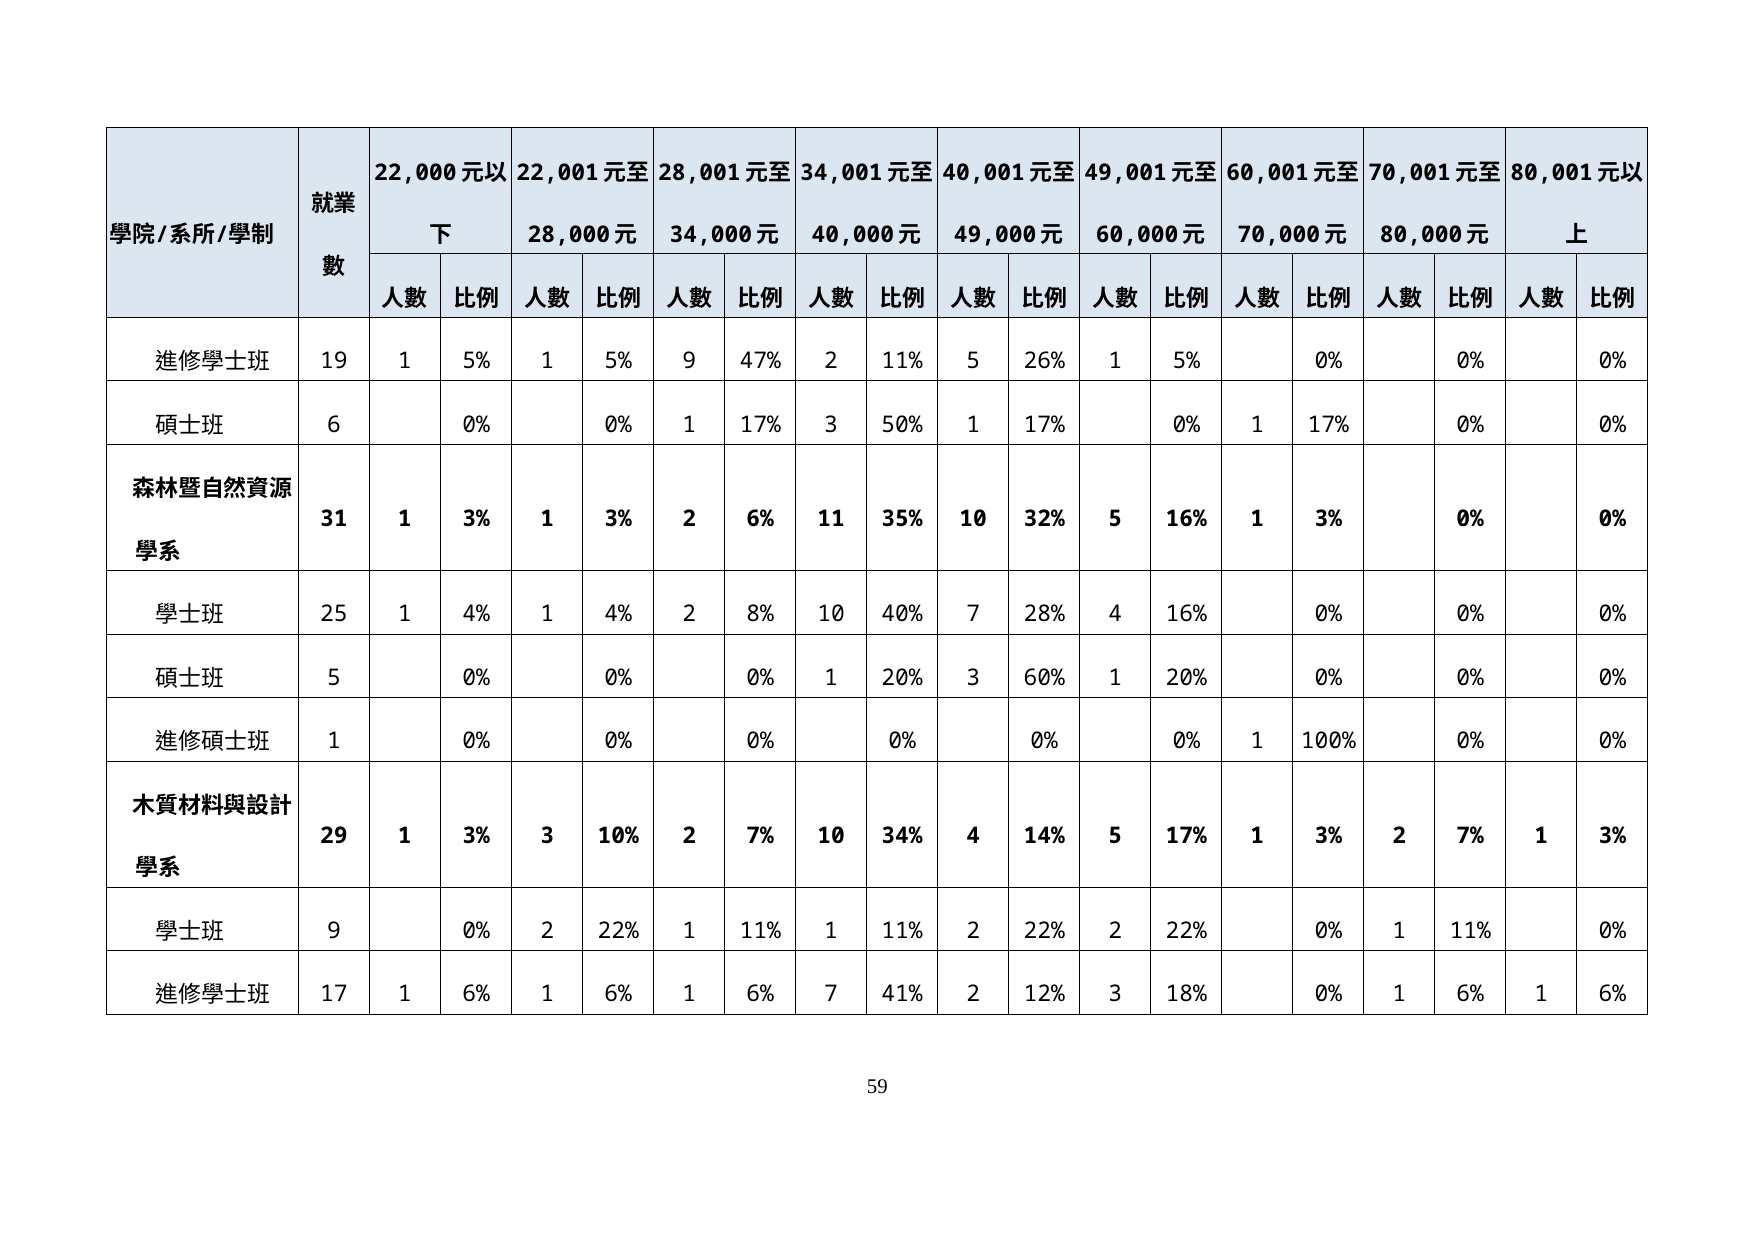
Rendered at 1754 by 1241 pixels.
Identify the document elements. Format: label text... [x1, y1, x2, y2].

table_cell 7% [1435, 762, 1505, 887]
table_cell 1 [299, 698, 369, 761]
table_cell 4 [1080, 571, 1150, 633]
table_cell 11 [796, 445, 866, 570]
table_cell 28% [1009, 571, 1079, 633]
table_cell [1364, 381, 1434, 444]
table_cell 11% [1435, 888, 1505, 950]
table_cell [654, 698, 724, 761]
table_cell [1506, 698, 1576, 761]
table_cell 1 [1364, 951, 1434, 1014]
table_cell [1222, 888, 1292, 950]
table_cell 人數 [1364, 254, 1434, 317]
table_cell [1364, 445, 1434, 570]
table_cell 1 [1222, 762, 1292, 887]
table_cell 2 [654, 762, 724, 887]
table_header 49,001元至60,000元 [1080, 128, 1221, 253]
table_cell 1 [370, 318, 440, 380]
table_cell 2 [796, 318, 866, 380]
table_cell 6% [725, 951, 795, 1014]
table_cell 1 [1506, 762, 1576, 887]
table_cell 碩士班 [107, 381, 298, 444]
table_cell 0% [441, 635, 511, 697]
table_cell 比例 [1435, 254, 1505, 317]
table_cell [370, 888, 440, 950]
table_cell 3 [1080, 951, 1150, 1014]
table_cell 2 [1080, 888, 1150, 950]
table_header 22,001元至28,000元 [512, 128, 653, 253]
table_cell 3 [512, 762, 582, 887]
table_cell [1222, 571, 1292, 633]
table_cell 47% [725, 318, 795, 380]
table_cell 22% [1009, 888, 1079, 950]
table_cell 3% [1293, 762, 1363, 887]
table_cell 6% [1435, 951, 1505, 1014]
table_cell 比例 [583, 254, 653, 317]
table_cell 6% [1577, 951, 1647, 1014]
table_cell 22% [1151, 888, 1221, 950]
table_cell 學士班 [107, 888, 298, 950]
table_cell 0% [1577, 571, 1647, 633]
table_cell 8% [725, 571, 795, 633]
table_cell 0% [1293, 318, 1363, 380]
table_cell 0% [1293, 951, 1363, 1014]
table_cell 1 [370, 762, 440, 887]
table_cell 7 [938, 571, 1008, 633]
table_cell [654, 635, 724, 697]
table_cell 1 [1222, 381, 1292, 444]
table_cell 0% [1293, 888, 1363, 950]
table_cell 7 [796, 951, 866, 1014]
table_cell 比例 [725, 254, 795, 317]
table_cell 5% [1151, 318, 1221, 380]
table_cell 5% [441, 318, 511, 380]
table_cell 進修學士班 [107, 318, 298, 380]
table_cell 2 [654, 445, 724, 570]
table_cell 18% [1151, 951, 1221, 1014]
table_cell 比例 [441, 254, 511, 317]
table_cell 4% [583, 571, 653, 633]
table_cell 17% [1293, 381, 1363, 444]
table_cell 16% [1151, 445, 1221, 570]
table_cell 6 [299, 381, 369, 444]
table_cell 1 [1080, 318, 1150, 380]
table_cell 1 [1222, 698, 1292, 761]
table_cell 比例 [1577, 254, 1647, 317]
table_cell 5 [938, 318, 1008, 380]
table_cell [1364, 571, 1434, 633]
table_cell 10 [796, 571, 866, 633]
table_cell 1 [796, 635, 866, 697]
table_cell 0% [1435, 445, 1505, 570]
table_cell [370, 381, 440, 444]
table_cell 6% [441, 951, 511, 1014]
table_header 70,001元至80,000元 [1364, 128, 1505, 253]
table_cell 1 [370, 445, 440, 570]
table_cell 31 [299, 445, 369, 570]
table_cell 人數 [654, 254, 724, 317]
table_cell 5% [583, 318, 653, 380]
table_cell 0% [1293, 571, 1363, 633]
table_cell 碩士班 [107, 635, 298, 697]
table_cell [938, 698, 1008, 761]
table_cell 11% [867, 318, 937, 380]
table_cell 0% [1577, 445, 1647, 570]
table_cell 3 [938, 635, 1008, 697]
table_cell 3 [796, 381, 866, 444]
table_header 就業數 [299, 128, 369, 317]
table_cell [1080, 381, 1150, 444]
table_cell 1 [512, 571, 582, 633]
table_cell 森林暨自然資源學系 [107, 445, 298, 570]
table_cell 0% [1435, 318, 1505, 380]
table_cell 學士班 [107, 571, 298, 633]
table_cell 1 [370, 951, 440, 1014]
table_cell 50% [867, 381, 937, 444]
table_header 28,001元至34,000元 [654, 128, 795, 253]
table_header 學院/系所/學制 [107, 128, 298, 317]
table_header 40,001元至49,000元 [938, 128, 1079, 253]
table_cell 人數 [370, 254, 440, 317]
table_cell 人數 [1506, 254, 1576, 317]
table_cell [1506, 635, 1576, 697]
table_cell 人數 [512, 254, 582, 317]
table_cell 3% [1577, 762, 1647, 887]
table_cell 0% [1435, 698, 1505, 761]
table_cell [1222, 951, 1292, 1014]
table_cell 人數 [1080, 254, 1150, 317]
table_cell 進修碩士班 [107, 698, 298, 761]
table_cell [1080, 698, 1150, 761]
table_cell 人數 [796, 254, 866, 317]
table_cell 17 [299, 951, 369, 1014]
table_cell 17% [1009, 381, 1079, 444]
table_cell 14% [1009, 762, 1079, 887]
table_header 34,001元至40,000元 [796, 128, 937, 253]
table_cell 比例 [1009, 254, 1079, 317]
table_cell [370, 635, 440, 697]
table_cell 2 [654, 571, 724, 633]
table_header 22,000元以下 [370, 128, 511, 253]
table_cell 5 [299, 635, 369, 697]
table_cell 2 [938, 888, 1008, 950]
table_cell 40% [867, 571, 937, 633]
table_cell 17% [725, 381, 795, 444]
table_cell 6% [725, 445, 795, 570]
table_cell 6% [583, 951, 653, 1014]
table_cell 17% [1151, 762, 1221, 887]
table_cell 0% [1151, 698, 1221, 761]
table_cell 11% [725, 888, 795, 950]
table_cell 7% [725, 762, 795, 887]
table_cell 35% [867, 445, 937, 570]
table_cell [512, 635, 582, 697]
table_cell 0% [1577, 381, 1647, 444]
table_cell 人數 [1222, 254, 1292, 317]
table_cell 26% [1009, 318, 1079, 380]
table_cell 5 [1080, 445, 1150, 570]
table_header 60,001元至70,000元 [1222, 128, 1363, 253]
table_cell 3% [583, 445, 653, 570]
table_cell 2 [1364, 762, 1434, 887]
table_cell 0% [1151, 381, 1221, 444]
table_cell [1364, 698, 1434, 761]
table_cell [1506, 445, 1576, 570]
table_cell [1506, 318, 1576, 380]
table_cell 9 [299, 888, 369, 950]
table_cell 1 [512, 318, 582, 380]
table_cell 34% [867, 762, 937, 887]
table_cell 0% [583, 381, 653, 444]
table_cell 10% [583, 762, 653, 887]
table_cell 10 [796, 762, 866, 887]
table_cell 4% [441, 571, 511, 633]
table_cell [512, 698, 582, 761]
table_cell 0% [441, 888, 511, 950]
table_cell 0% [1577, 318, 1647, 380]
table_cell 1 [938, 381, 1008, 444]
table_cell 0% [1577, 635, 1647, 697]
table_cell 0% [441, 698, 511, 761]
table_cell 1 [654, 951, 724, 1014]
table_cell 4 [938, 762, 1008, 887]
table_cell 19 [299, 318, 369, 380]
table_cell 10 [938, 445, 1008, 570]
table_cell 0% [1435, 635, 1505, 697]
table_cell 比例 [1151, 254, 1221, 317]
table_cell 29 [299, 762, 369, 887]
table_cell 2 [938, 951, 1008, 1014]
table_cell [370, 698, 440, 761]
table_cell 22% [583, 888, 653, 950]
table_cell [1364, 635, 1434, 697]
table_cell 1 [1222, 445, 1292, 570]
table_cell 比例 [867, 254, 937, 317]
table_cell 32% [1009, 445, 1079, 570]
table_cell [1222, 635, 1292, 697]
table_cell [1506, 571, 1576, 633]
table_cell 0% [1009, 698, 1079, 761]
table_cell [1364, 318, 1434, 380]
table_cell 3% [441, 762, 511, 887]
table_cell 1 [512, 951, 582, 1014]
table_cell [1506, 381, 1576, 444]
table_cell 2 [512, 888, 582, 950]
table_cell [1222, 318, 1292, 380]
table_cell 0% [583, 698, 653, 761]
table_cell 16% [1151, 571, 1221, 633]
table_cell [512, 381, 582, 444]
table_cell [1506, 888, 1576, 950]
table_cell 20% [1151, 635, 1221, 697]
table_cell 1 [1364, 888, 1434, 950]
table_cell 1 [654, 381, 724, 444]
table_cell 1 [512, 445, 582, 570]
table_cell 20% [867, 635, 937, 697]
table_cell 0% [1435, 571, 1505, 633]
table_cell 1 [654, 888, 724, 950]
table_cell 1 [370, 571, 440, 633]
table_cell 9 [654, 318, 724, 380]
table_cell 0% [1577, 888, 1647, 950]
table_cell 11% [867, 888, 937, 950]
table_cell 1 [1506, 951, 1576, 1014]
table_cell 0% [725, 635, 795, 697]
table_header 80,001元以上 [1506, 128, 1647, 253]
table_cell 100% [1293, 698, 1363, 761]
table_cell 0% [441, 381, 511, 444]
table_cell 木質材料與設計學系 [107, 762, 298, 887]
table_cell 1 [796, 888, 866, 950]
table_cell [796, 698, 866, 761]
table_cell 進修學士班 [107, 951, 298, 1014]
table_cell 0% [867, 698, 937, 761]
table_cell 12% [1009, 951, 1079, 1014]
table_cell 41% [867, 951, 937, 1014]
table_cell 3% [441, 445, 511, 570]
table_cell 人數 [938, 254, 1008, 317]
table_cell 0% [1577, 698, 1647, 761]
table_cell 1 [1080, 635, 1150, 697]
table_cell 25 [299, 571, 369, 633]
table_cell 0% [725, 698, 795, 761]
table_cell 0% [1293, 635, 1363, 697]
table_cell 0% [583, 635, 653, 697]
table_cell 60% [1009, 635, 1079, 697]
table_cell 5 [1080, 762, 1150, 887]
table_cell 3% [1293, 445, 1363, 570]
table_cell 0% [1435, 381, 1505, 444]
table_cell 比例 [1293, 254, 1363, 317]
